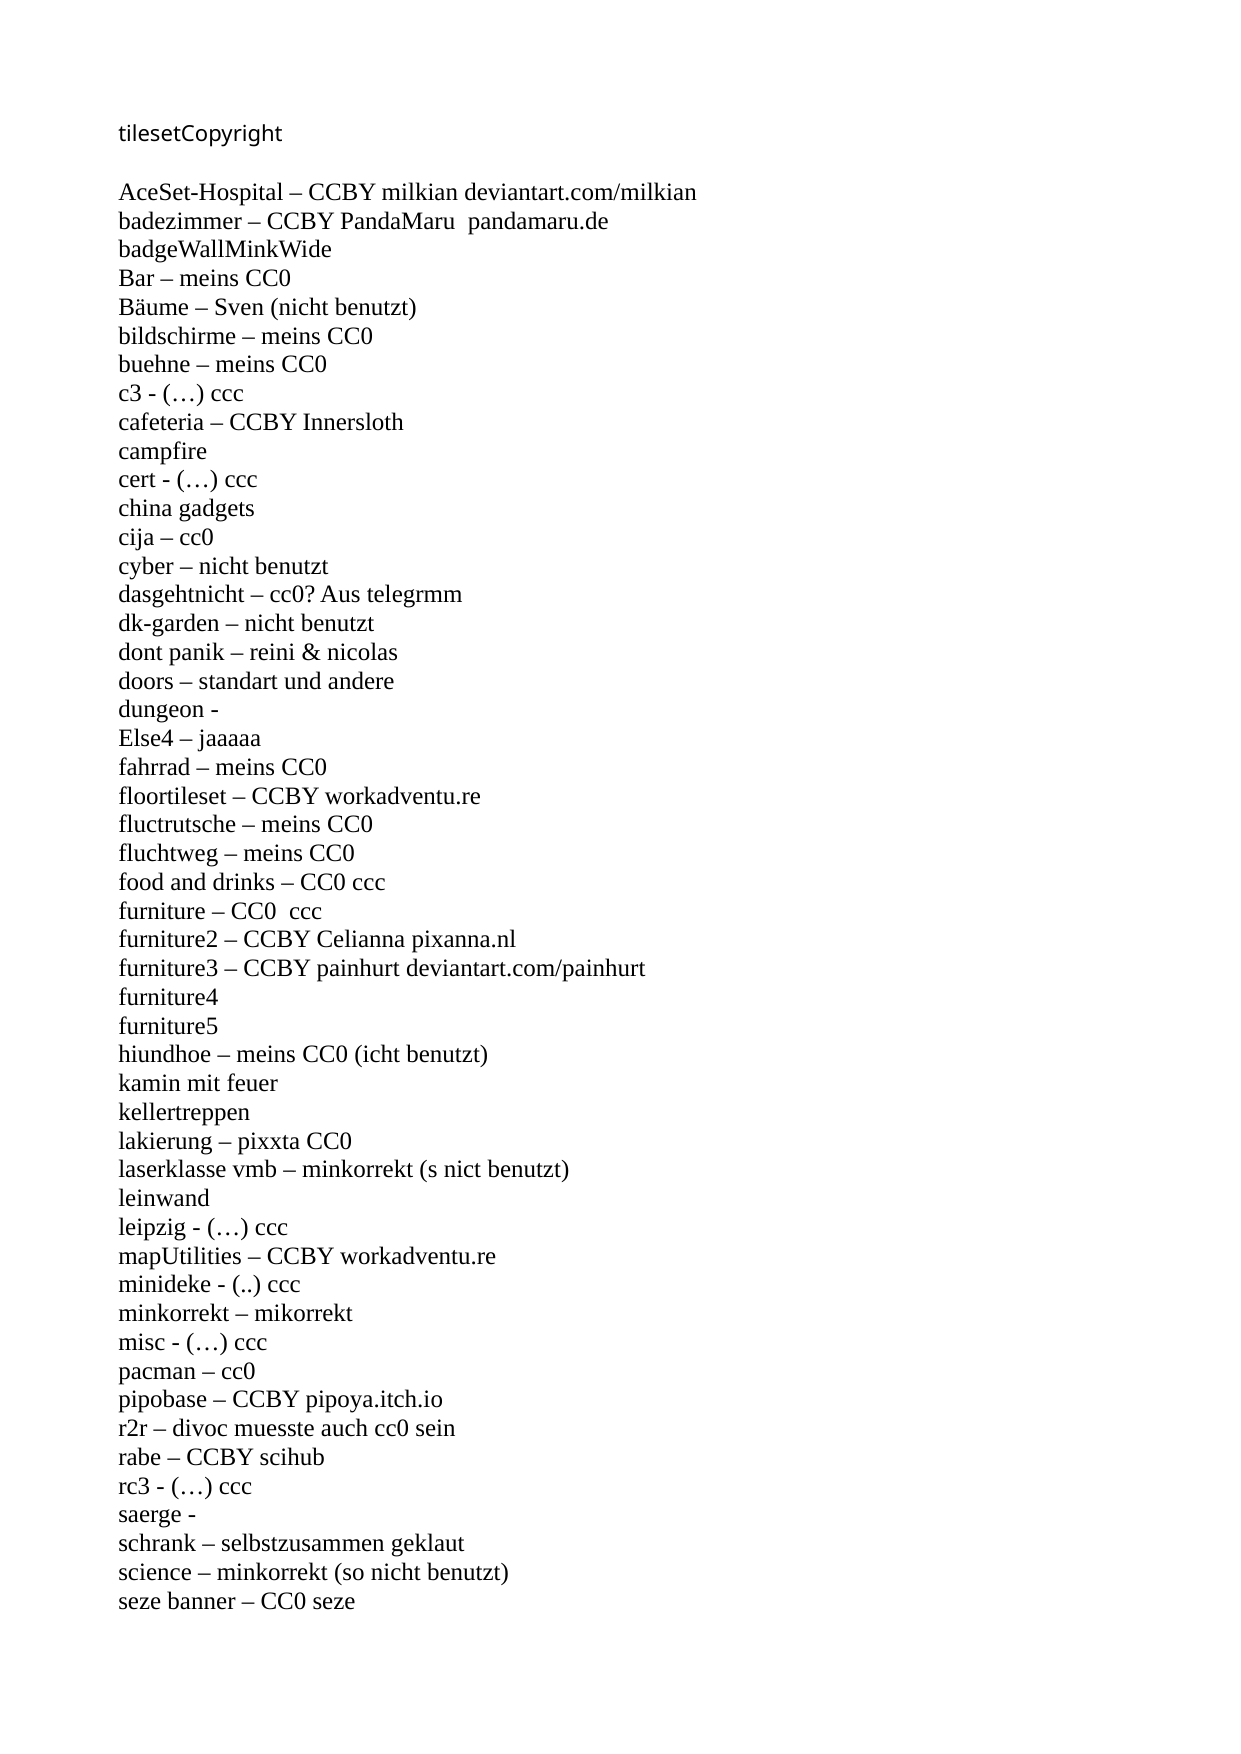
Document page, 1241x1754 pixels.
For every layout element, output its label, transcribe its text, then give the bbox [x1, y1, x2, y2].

text r2r – divoc muesste auch cc0 sein [118, 1413, 1122, 1442]
text laserklasse vmb – minkorrekt (s nict benutzt) [118, 1154, 1122, 1183]
text floortileset – CCBY workadventu.re [118, 781, 1122, 809]
text cafeteria – CCBY Innersloth [118, 407, 1122, 436]
text food and drinks – CC0 ccc [118, 867, 1122, 896]
text furniture5 [118, 1011, 1122, 1039]
text pipobase – CCBY pipoya.itch.io [118, 1384, 1122, 1413]
text cert - (…) ccc [118, 464, 1122, 493]
text cyber – nicht benutzt [118, 551, 1122, 579]
text schrank – selbstzusammen geklaut [118, 1528, 1122, 1557]
text tilesetCopyright [118, 118, 1122, 148]
text furniture4 [118, 982, 1122, 1011]
text china gadgets [118, 493, 1122, 522]
text seze banner – CC0 seze [118, 1586, 1122, 1614]
text furniture – CC0 ccc [118, 896, 1122, 924]
text kellertreppen [118, 1097, 1122, 1126]
text minkorrekt – mikorrekt [118, 1298, 1122, 1327]
text misc - (…) ccc [118, 1327, 1122, 1356]
text bildschirme – meins CC0 [118, 321, 1122, 349]
text fluctrutsche – meins CC0 [118, 809, 1122, 838]
text rc3 - (…) ccc [118, 1471, 1122, 1499]
text minideke - (..) ccc [118, 1269, 1122, 1298]
text furniture2 – CCBY Celianna pixanna.nl [118, 924, 1122, 953]
text dont panik – reini & nicolas [118, 637, 1122, 666]
text badezimmer – CCBY PandaMaru pandamaru.de [118, 206, 1122, 234]
text cija – cc0 [118, 522, 1122, 551]
text kamin mit feuer [118, 1068, 1122, 1097]
text fahrrad – meins CC0 [118, 752, 1122, 781]
text fluchtweg – meins CC0 [118, 838, 1122, 867]
text c3 - (…) ccc [118, 378, 1122, 407]
text saerge - [118, 1499, 1122, 1528]
text lakierung – pixxta CC0 [118, 1126, 1122, 1154]
text Else4 – jaaaaa [118, 723, 1122, 752]
text dasgehtnicht – cc0? Aus telegrmm [118, 579, 1122, 608]
text rabe – CCBY scihub [118, 1442, 1122, 1471]
text science – minkorrekt (so nicht benutzt) [118, 1557, 1122, 1586]
text Bar – meins CC0 [118, 263, 1122, 292]
text campfire [118, 436, 1122, 464]
text hiundhoe – meins CC0 (icht benutzt) [118, 1039, 1122, 1068]
text Bäume – Sven (nicht benutzt) [118, 292, 1122, 321]
text AceSet-Hospital – CCBY milkian deviantart.com/milkian [118, 177, 1122, 206]
text badgeWallMinkWide [118, 234, 1122, 263]
text leipzig - (…) ccc [118, 1212, 1122, 1241]
text leinwand [118, 1183, 1122, 1212]
text mapUtilities – CCBY workadventu.re [118, 1241, 1122, 1269]
text dk-garden – nicht benutzt [118, 608, 1122, 637]
text pacman – cc0 [118, 1356, 1122, 1384]
text doors – standart und andere [118, 666, 1122, 694]
text buehne – meins CC0 [118, 349, 1122, 378]
text dungeon - [118, 694, 1122, 723]
text furniture3 – CCBY painhurt deviantart.com/painhurt [118, 953, 1122, 982]
